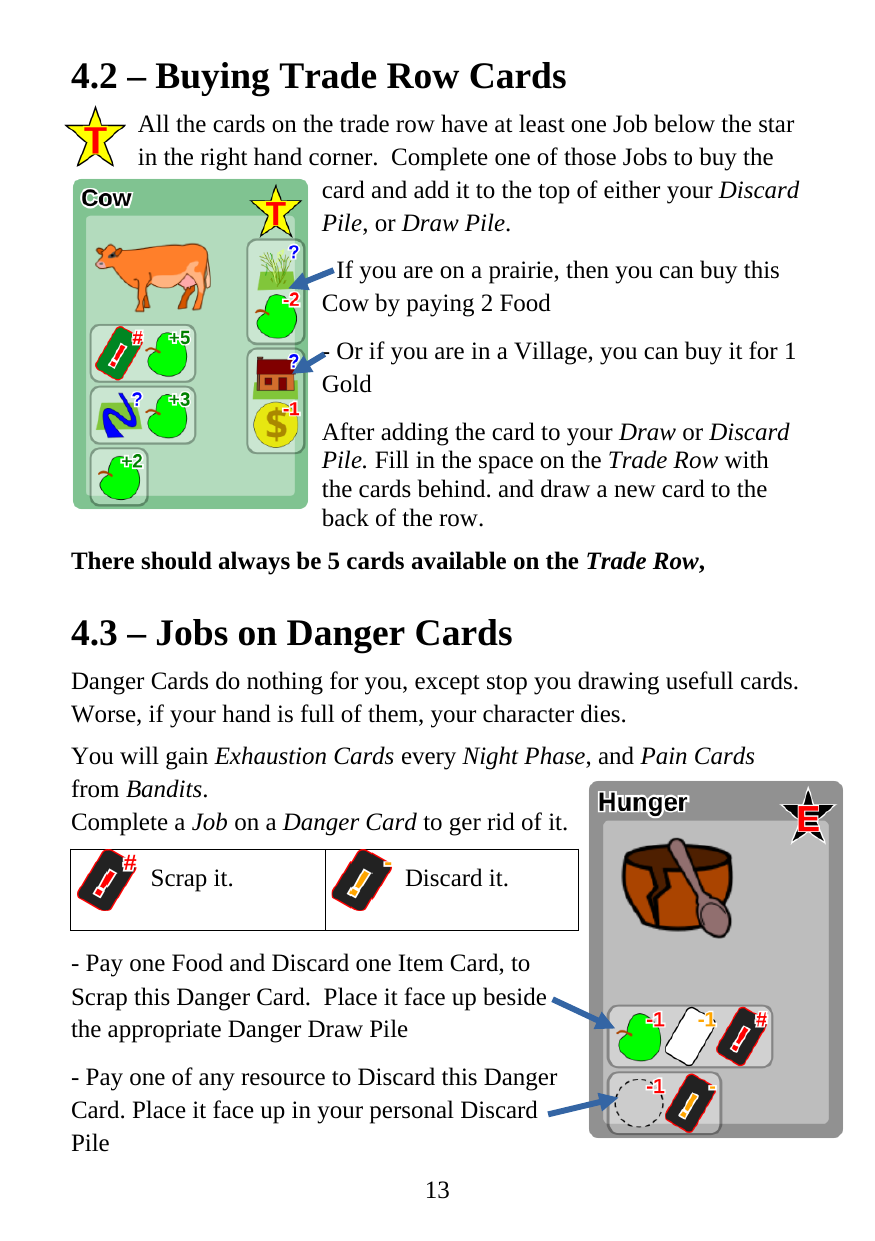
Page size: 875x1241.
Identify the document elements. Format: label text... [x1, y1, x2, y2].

text - Pay one Food and Discard one Item Card, to Scrap this Danger Card. Place it face up beside the appropriate Danger Draw Pile [71, 948, 586, 1043]
text You will gain Exhaustion Cards every Night Phase, and Pain Cards from Bandits. [71, 741, 803, 802]
text Complete a Job on a Danger Card to ger rid of it. [71, 807, 586, 836]
text - Pay one of any resource to Discard this Danger Card. Place it face up in your personal Discard Pile [71, 1062, 803, 1157]
subtitle 4.3 – Jobs on Danger Cards [71, 610, 803, 653]
picture [331, 849, 393, 911]
text - Or if you are in a Village, you can buy it for 1 Gold [310, 336, 803, 398]
table_header Scrap it. [71, 850, 325, 930]
text There should always be 5 cards available on the Trade Row, [71, 546, 803, 575]
picture [586, 778, 845, 1140]
table_header Discard it. [326, 850, 578, 930]
text - If you are on a prairie, then you can buy this Cow by paying 2 Food [310, 255, 803, 317]
picture [64, 105, 126, 167]
text All the cards on the trade row have at least one Job below the star in the right hand corner. Complete one of those Jobs to buy the card and add it to the top of either your Discard Pile, or Draw Pile. [71, 109, 803, 237]
picture [77, 849, 139, 911]
text After adding the card to your Draw or Discard Pile. Fill in the space on the Trade Row with the cards behind. and draw a new card to the back of the row. [71, 417, 803, 532]
picture [70, 176, 310, 511]
text Danger Cards do nothing for you, except stop you drawing usefull cards. Worse, if your hand is full of them, your character dies. [71, 666, 803, 728]
subtitle 4.2 – Buying Trade Row Cards [71, 53, 803, 96]
